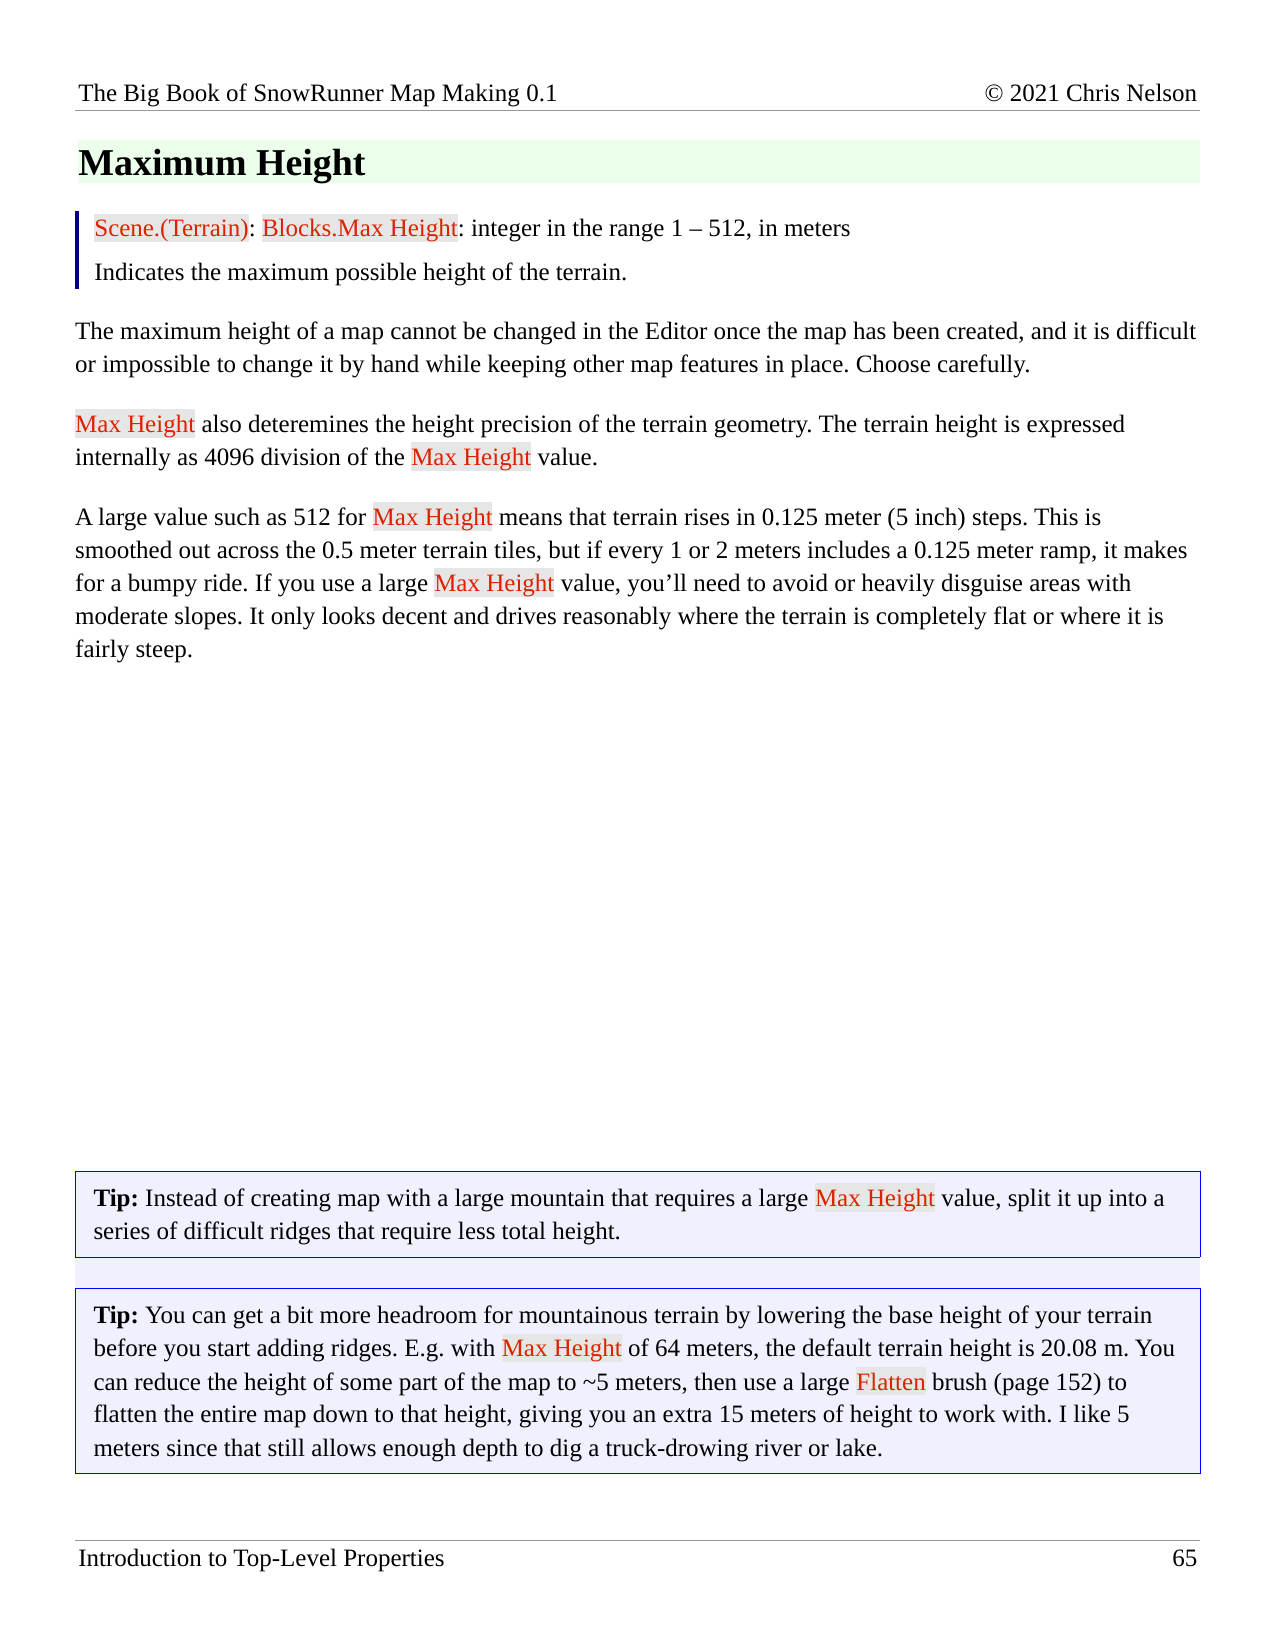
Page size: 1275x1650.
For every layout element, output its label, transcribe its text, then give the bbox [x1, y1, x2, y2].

text A large value such as 512 for Max Height means that terrain rises in 0.125 meter (5 inch) steps. This is smoothed out across the 0.5 meter terrain tiles, but if every 1 or 2 meters includes a 0.125 meter ramp, it makes for a bumpy ride. If you use a large Max Height value, you’ll need to avoid or heavily disguise areas with moderate slopes. It only looks decent and drives reasonably where the terrain is completely flat or where it is fairly steep. [75, 502, 1200, 663]
list You can get a bit more headroom for mountainous terrain by lowering the base height of your terrain before you start adding ridges. E.g. with Max Height of 64 meters, the default terrain height is 20.08 m. You can reduce the height of some part of the map to ~5 meters, then use a large Flatten brush (page 152) to flatten the entire map down to that height, giving you an extra 15 meters of height to work with. I like 5 meters since that still allows enough depth to dig a truck-drowing river or lake. [76, 1289, 1200, 1473]
text Max Height also deteremines the height precision of the terrain geometry. The terrain height is expressed internally as 4096 division of the Max Height value. [75, 409, 1200, 471]
text Scene.(Terrain): Blocks.Max Height: integer in the range 1 – 512, in meters [79, 211, 1200, 242]
subtitle Maximum Height [78, 140, 1200, 183]
list Instead of creating map with a large mountain that requires a large Max Height value, split it up into a series of difficult ridges that require less total height. [76, 1172, 1200, 1257]
text The maximum height of a map cannot be changed in the Editor once the map has been created, and it is difficult or impossible to change it by hand while keeping other map features in place. Choose carefully. [75, 316, 1200, 378]
text Indicates the maximum possible height of the terrain. [79, 254, 1200, 289]
